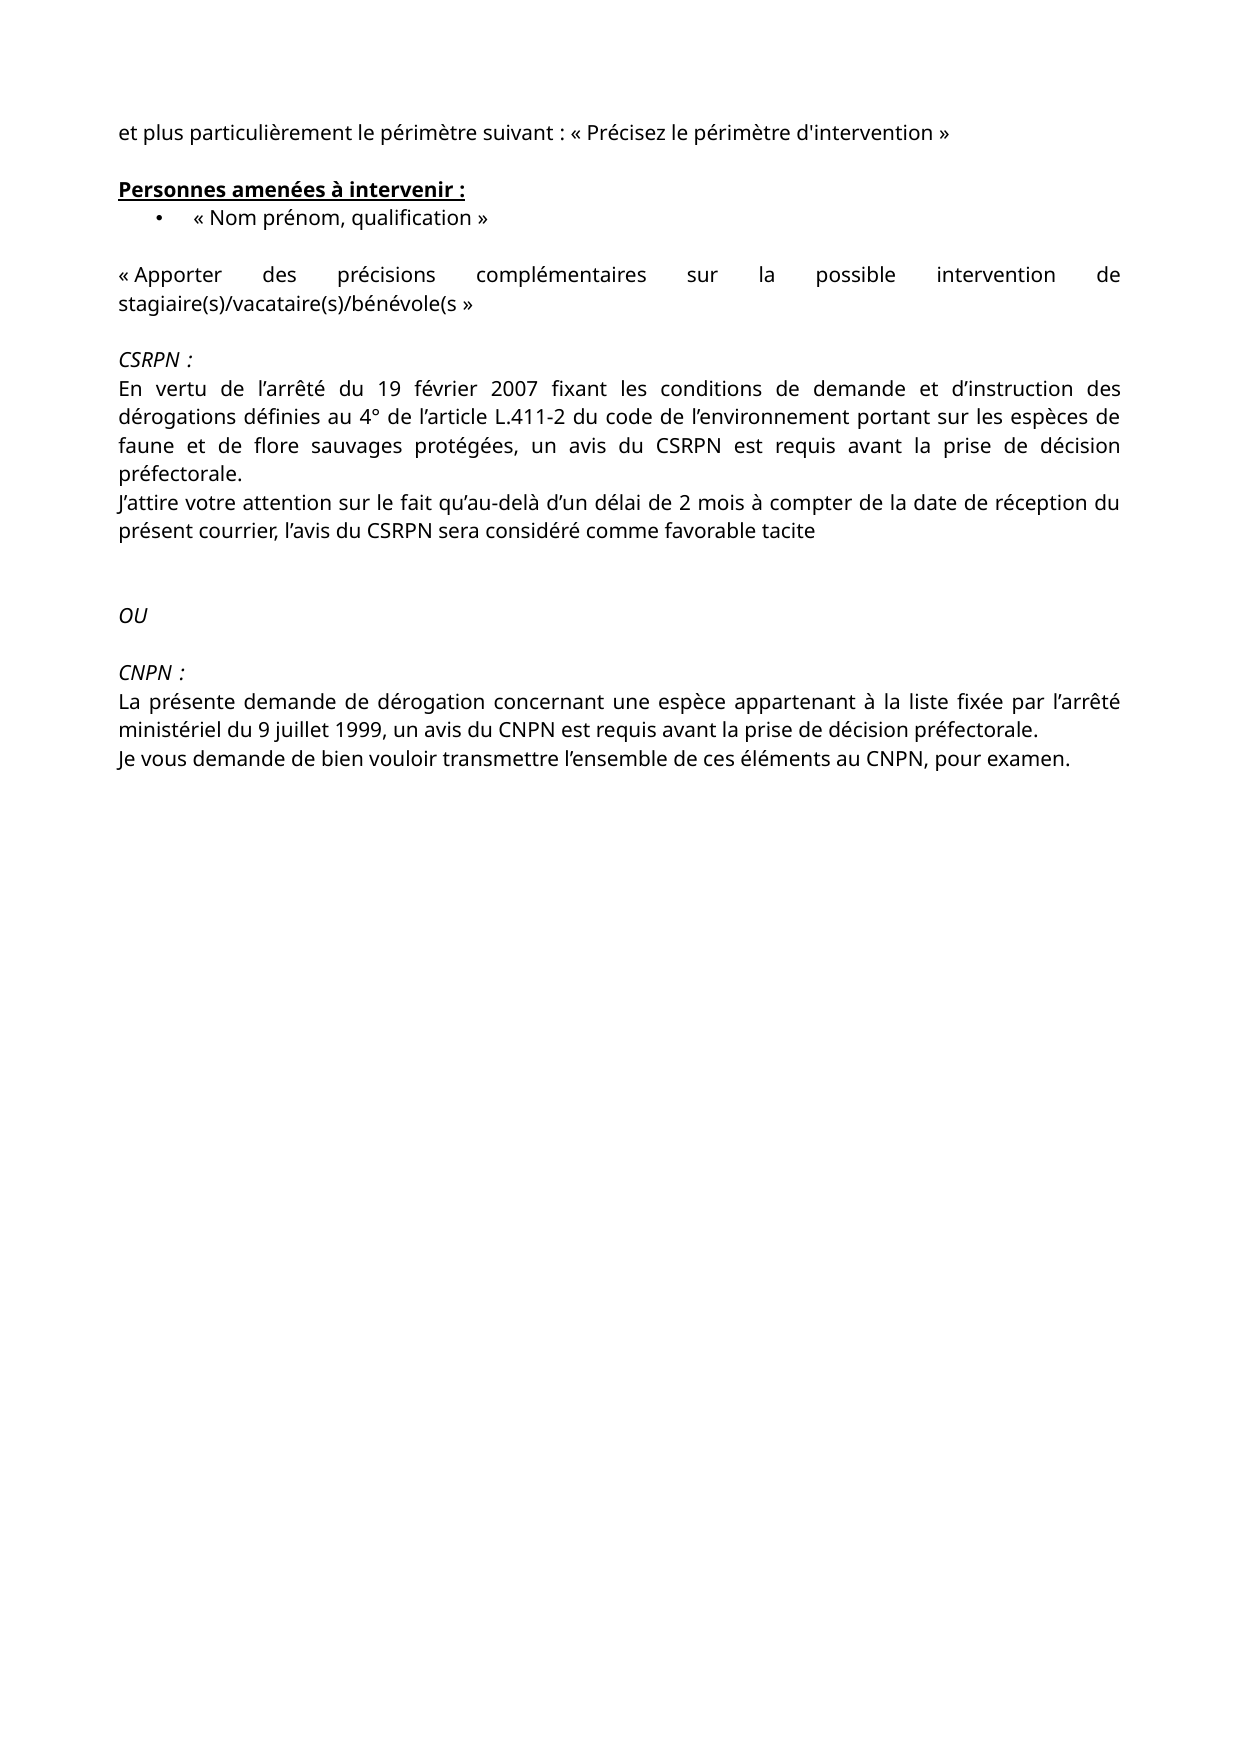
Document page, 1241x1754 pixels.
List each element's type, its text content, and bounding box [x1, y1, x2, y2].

text J’attire votre attention sur le fait qu’au-delà d’un délai de 2 mois à compter de la date de réception du présent courrier, l’avis du CSRPN sera considéré comme favorable tacite [118, 488, 1122, 545]
text CSRPN : [118, 346, 1122, 374]
text OU [118, 602, 1122, 630]
text La présente demande de dérogation concernant une espèce appartenant à la liste fixée par l’arrêté ministériel du 9 juillet 1999, un avis du CNPN est requis avant la prise de décision préfectorale. [118, 687, 1122, 744]
text « Apporter des précisions complémentaires sur la possible intervention de stagiaire(s)/vacataire(s)/bénévole(s » [118, 260, 1122, 317]
text Je vous demande de bien vouloir transmettre l’ensemble de ces éléments au CNPN, pour examen. [118, 744, 1122, 772]
text CNPN : [118, 658, 1122, 687]
text En vertu de l’arrêté du 19 février 2007 fixant les conditions de demande et d’instruction des dérogations définies au 4° de l’article L.411-2 du code de l’environnement portant sur les espèces de faune et de flore sauvages protégées, un avis du CSRPN est requis avant la prise de décision préfectorale. [118, 374, 1122, 488]
text Personnes amenées à intervenir : [118, 175, 1122, 203]
list « Nom prénom, qualification » [156, 203, 1122, 232]
text et plus particulièrement le périmètre suivant : « Précisez le périmètre d'intervention » [118, 118, 1122, 147]
